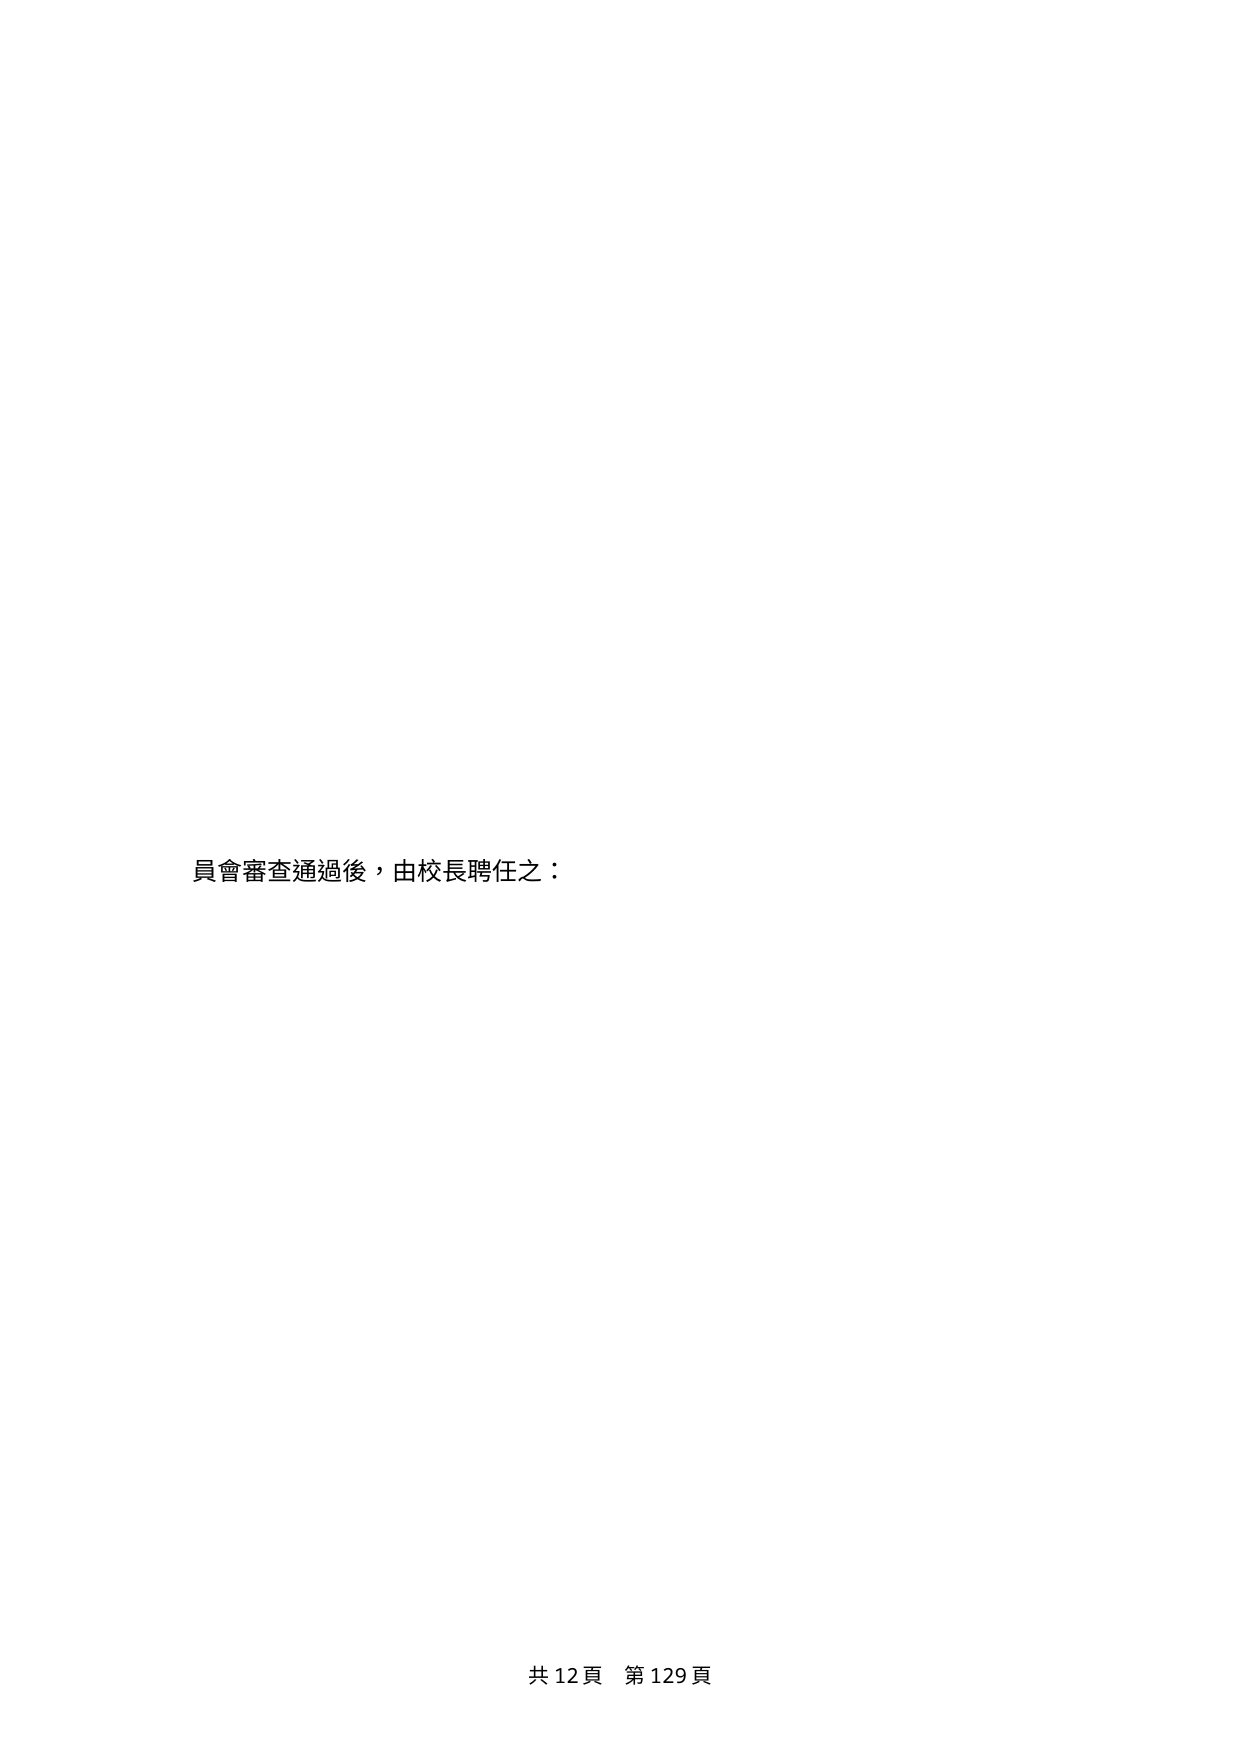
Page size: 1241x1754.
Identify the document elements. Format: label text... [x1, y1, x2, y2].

text 員會審查通過後，由校長聘任之： [192, 828, 1122, 891]
